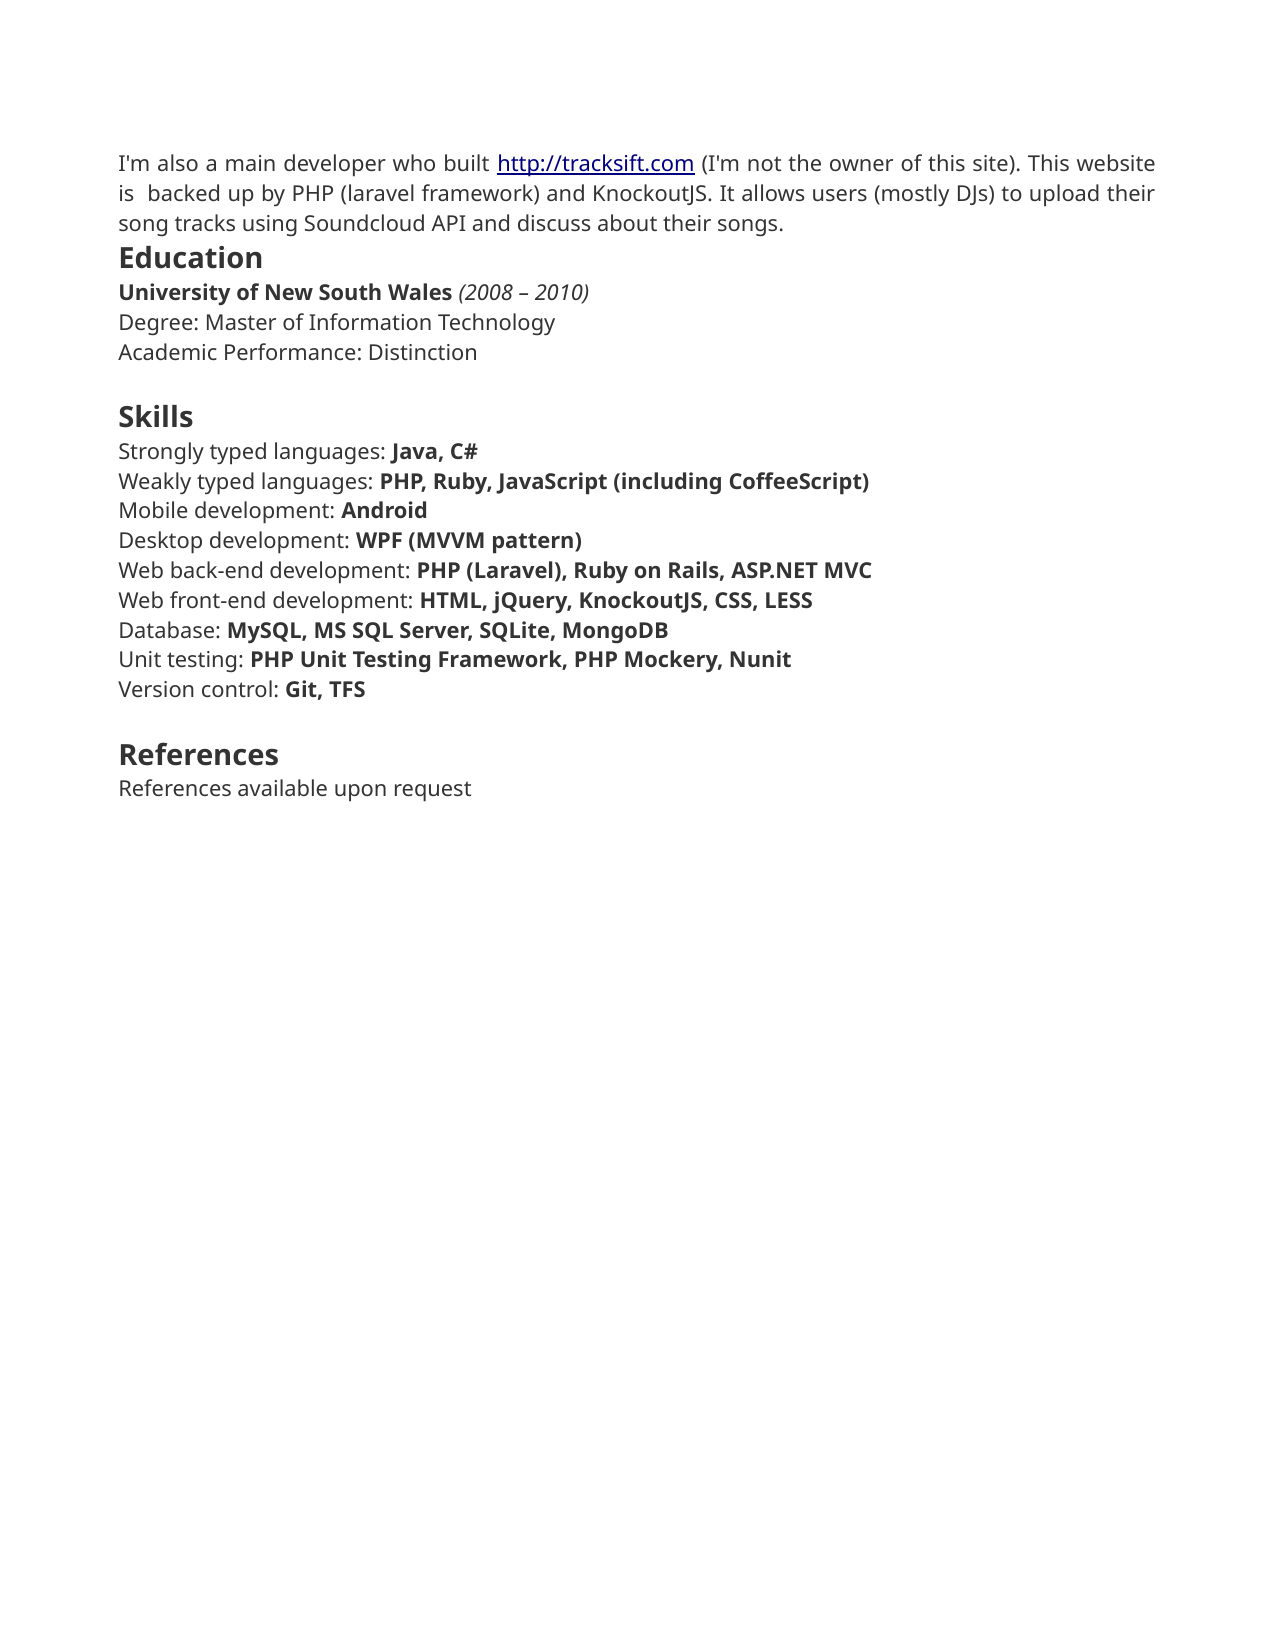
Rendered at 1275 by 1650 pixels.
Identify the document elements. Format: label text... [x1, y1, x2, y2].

text Unit testing: PHP Unit Testing Framework, PHP Mockery, Nunit [118, 644, 1157, 674]
text Version control: Git, TFS [118, 674, 1157, 704]
text Mobile development: Android [118, 495, 1157, 525]
text I'm also a main developer who built http://tracksift.com (I'm not the owner of this site). This website is backed up by PHP (laravel framework) and KnockoutJS. It allows users (mostly DJs) to upload their song tracks using Soundcloud API and discuss about their songs. [118, 148, 1157, 237]
text References [118, 734, 1157, 773]
text Desktop development: WPF (MVVM pattern) [118, 525, 1157, 555]
text Education [118, 237, 1157, 277]
text Degree: Master of Information Technology [118, 307, 1157, 337]
text Web back-end development: PHP (Laravel), Ruby on Rails, ASP.NET MVC [118, 555, 1157, 585]
text Academic Performance: Distinction [118, 337, 1157, 366]
text Web front-end development: HTML, jQuery, KnockoutJS, CSS, LESS [118, 585, 1157, 614]
text Strongly typed languages: Java, C# [118, 436, 1157, 466]
text Weakly typed languages: PHP, Ruby, JavaScript (including CoffeeScript) [118, 466, 1157, 495]
text Skills [118, 396, 1157, 436]
text Database: MySQL, MS SQL Server, SQLite, MongoDB [118, 614, 1157, 644]
text References available upon request [118, 773, 1157, 803]
text University of New South Wales (2008 – 2010) [118, 277, 1157, 307]
